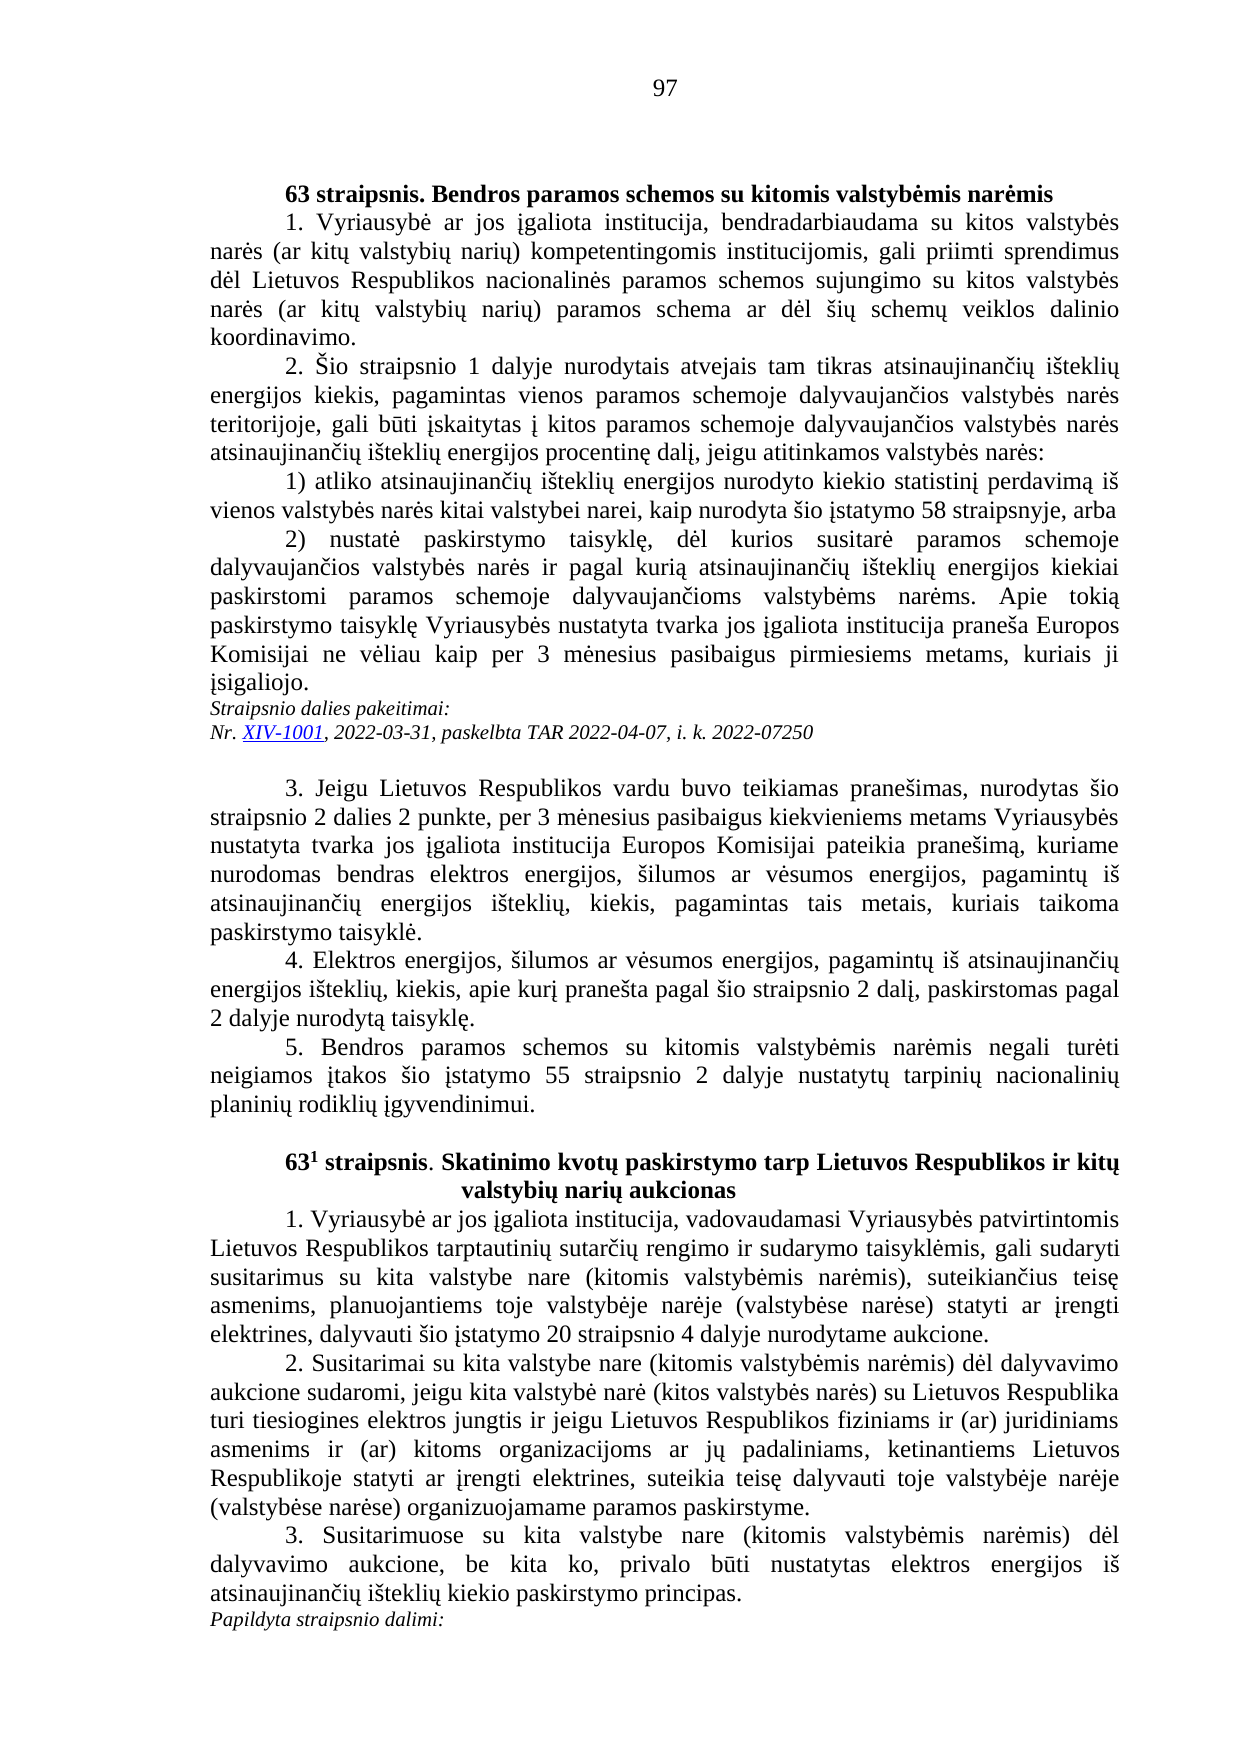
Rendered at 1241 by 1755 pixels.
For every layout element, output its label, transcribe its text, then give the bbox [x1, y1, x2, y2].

text Papildyta straipsnio dalimi: [210, 1607, 1120, 1631]
text Straipsnio dalies pakeitimai: [210, 696, 1120, 720]
text 1. Vyriausybė ar jos įgaliota institucija, bendradarbiaudama su kitos valstybės narės (ar kitų valstybių narių) kompetentingomis institucijomis, gali priimti sprendimus dėl Lietuvos Respublikos nacionalinės paramos schemos sujungimo su kitos valstybės narės (ar kitų valstybių narių) paramos schema ar dėl šių schemų veiklos dalinio koordinavimo. [210, 207, 1120, 351]
text 2) nustatė paskirstymo taisyklę, dėl kurios susitarė paramos schemoje dalyvaujančios valstybės narės ir pagal kurią atsinaujinančių išteklių energijos kiekiai paskirstomi paramos schemoje dalyvaujančioms valstybėms narėms. Apie tokią paskirstymo taisyklę Vyriausybės nustatyta tvarka jos įgaliota institucija praneša Europos Komisijai ne vėliau kaip per 3 mėnesius pasibaigus pirmiesiems metams, kuriais ji įsigaliojo. [210, 524, 1120, 696]
text 2. Susitarimai su kita valstybe nare (kitomis valstybėmis narėmis) dėl dalyvavimo aukcione sudaromi, jeigu kita valstybė narė (kitos valstybės narės) su Lietuvos Respublika turi tiesiogines elektros jungtis ir jeigu Lietuvos Respublikos fiziniams ir (ar) juridiniams asmenims ir (ar) kitoms organizacijoms ar jų padaliniams, ketinantiems Lietuvos Respublikoje statyti ar įrengti elektrines, suteikia teisę dalyvauti toje valstybėje narėje (valstybėse narėse) organizuojamame paramos paskirstyme. [210, 1348, 1120, 1521]
text 1) atliko atsinaujinančių išteklių energijos nurodyto kiekio statistinį perdavimą iš vienos valstybės narės kitai valstybei narei, kaip nurodyta šio įstatymo 58 straipsnyje, arba [210, 466, 1120, 524]
text 63 straipsnis. Bendros paramos schemos su kitomis valstybėmis narėmis [210, 179, 1120, 207]
text 5. Bendros paramos schemos su kitomis valstybėmis narėmis negali turėti neigiamos įtakos šio įstatymo 55 straipsnio 2 dalyje nustatytų tarpinių nacionalinių planinių rodiklių įgyvendinimui. [210, 1032, 1120, 1118]
text 1. Vyriausybė ar jos įgaliota institucija, vadovaudamasi Vyriausybės patvirtintomis Lietuvos Respublikos tarptautinių sutarčių rengimo ir sudarymo taisyklėmis, gali sudaryti susitarimus su kita valstybe nare (kitomis valstybėmis narėmis), suteikiančius teisę asmenims, planuojantiems toje valstybėje narėje (valstybėse narėse) statyti ar įrengti elektrines, dalyvauti šio įstatymo 20 straipsnio 4 dalyje nurodytame aukcione. [210, 1204, 1120, 1348]
text 3. Susitarimuose su kita valstybe nare (kitomis valstybėmis narėmis) dėl dalyvavimo aukcione, be kita ko, privalo būti nustatytas elektros energijos iš atsinaujinančių išteklių kiekio paskirstymo principas. [210, 1521, 1120, 1607]
text 4. Elektros energijos, šilumos ar vėsumos energijos, pagamintų iš atsinaujinančių energijos išteklių, kiekis, apie kurį pranešta pagal šio straipsnio 2 dalį, paskirstomas pagal 2 dalyje nurodytą taisyklę. [210, 946, 1120, 1032]
text Nr. XIV-1001, 2022-03-31, paskelbta TAR 2022-04-07, i. k. 2022-07250 [210, 720, 1120, 744]
text 631 straipsnis. Skatinimo kvotų paskirstymo tarp Lietuvos Respublikos ir kitų valstybių narių aukcionas [285, 1147, 1120, 1204]
text 2. Šio straipsnio 1 dalyje nurodytais atvejais tam tikras atsinaujinančių išteklių energijos kiekis, pagamintas vienos paramos schemoje dalyvaujančios valstybės narės teritorijoje, gali būti įskaitytas į kitos paramos schemoje dalyvaujančios valstybės narės atsinaujinančių išteklių energijos procentinę dalį, jeigu atitinkamos valstybės narės: [210, 351, 1120, 466]
text 3. Jeigu Lietuvos Respublikos vardu buvo teikiamas pranešimas, nurodytas šio straipsnio 2 dalies 2 punkte, per 3 mėnesius pasibaigus kiekvieniems metams Vyriausybės nustatyta tvarka jos įgaliota institucija Europos Komisijai pateikia pranešimą, kuriame nurodomas bendras elektros energijos, šilumos ar vėsumos energijos, pagamintų iš atsinaujinančių energijos išteklių, kiekis, pagamintas tais metais, kuriais taikoma paskirstymo taisyklė. [210, 773, 1120, 946]
